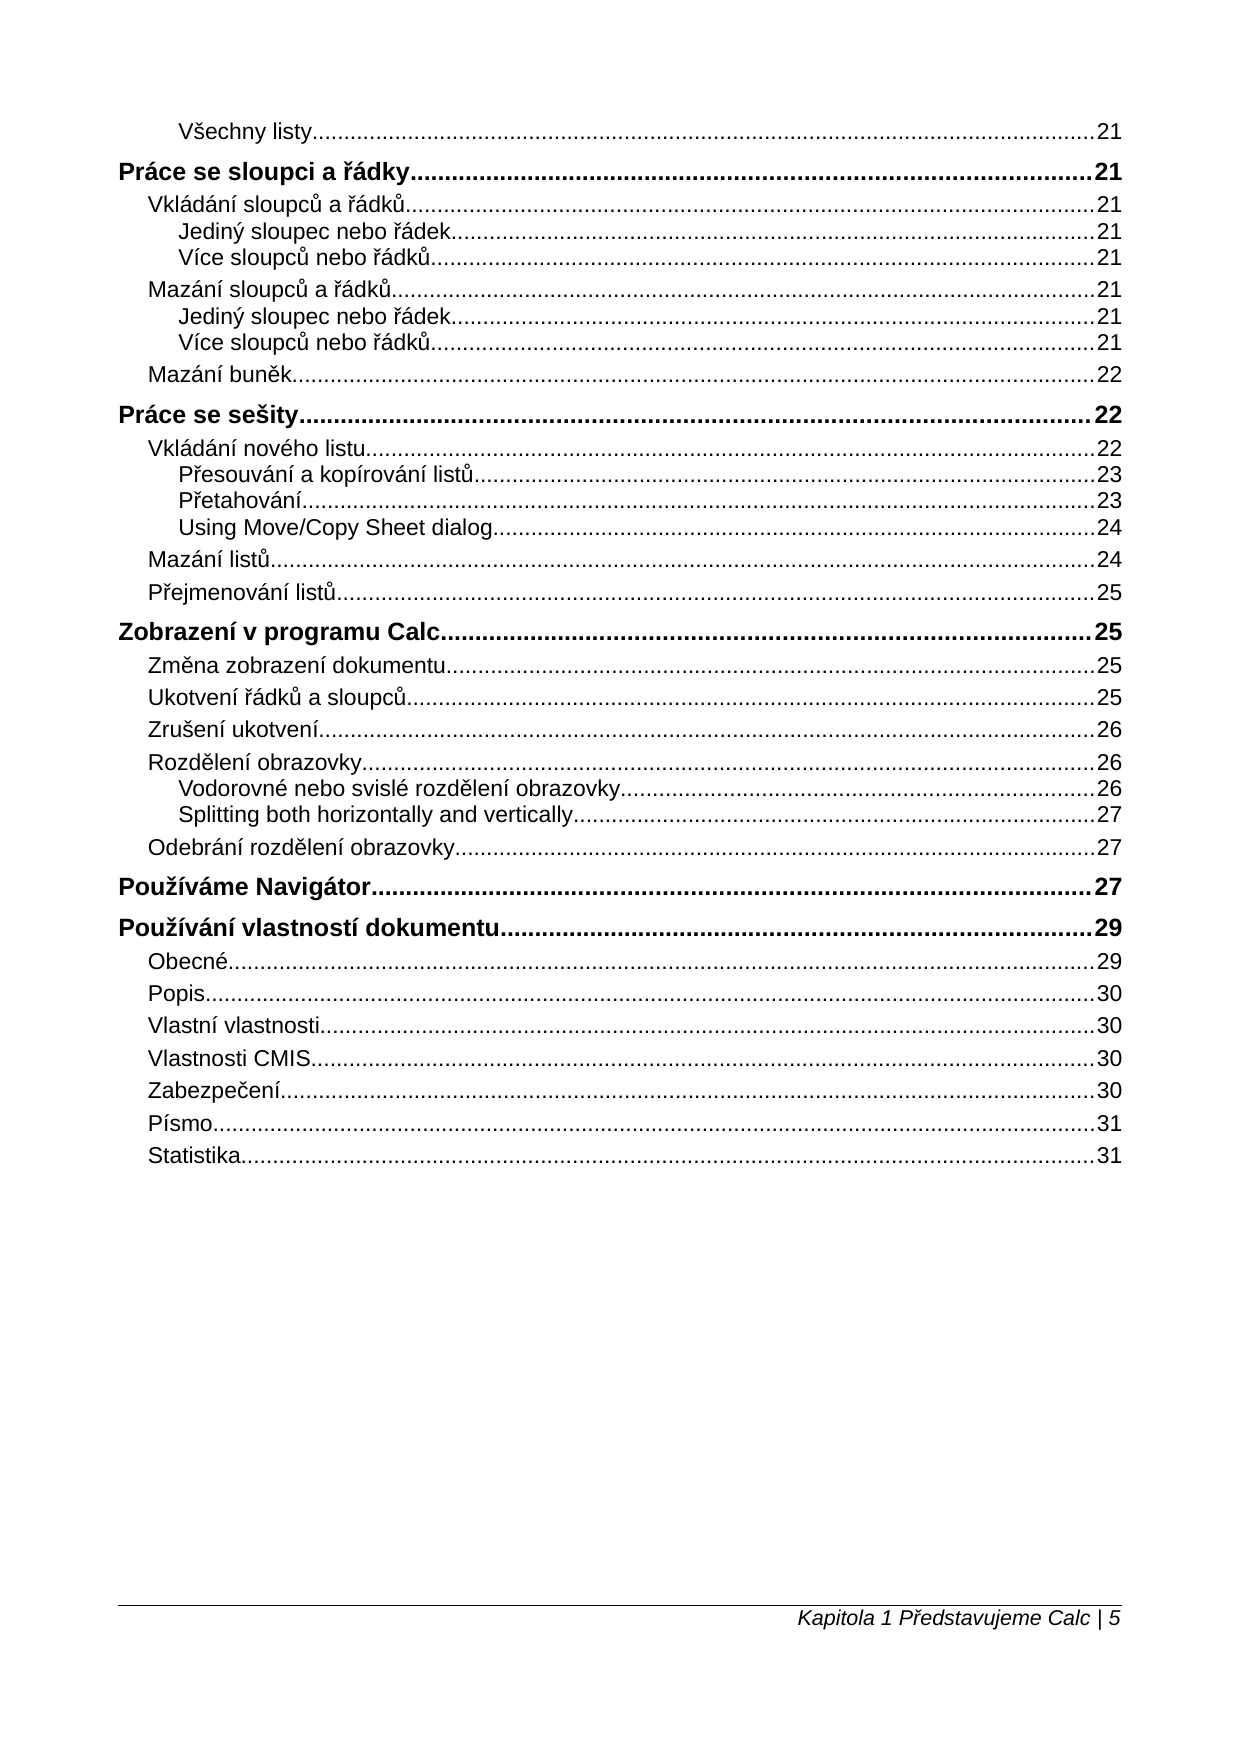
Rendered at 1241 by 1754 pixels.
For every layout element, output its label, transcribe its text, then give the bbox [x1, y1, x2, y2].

text Using Move/Copy Sheet dialog 24 [178, 514, 1122, 540]
text Více sloupců nebo řádků 21 [178, 329, 1122, 355]
text Vodorovné nebo svislé rozdělení obrazovky 26 [178, 775, 1122, 801]
text Písmo 31 [148, 1110, 1122, 1136]
text Všechny listy 21 [178, 118, 1122, 144]
text Používáme Navigátor 27 [118, 872, 1122, 901]
text Rozdělení obrazovky 26 [148, 749, 1122, 775]
text Práce se sešity 22 [118, 400, 1122, 428]
text Používání vlastností dokumentu 29 [118, 913, 1122, 942]
text Mazání sloupců a řádků 21 [148, 276, 1122, 303]
text Splitting both horizontally and vertically 27 [178, 801, 1122, 828]
text Odebrání rozdělení obrazovky 27 [148, 834, 1122, 860]
text Zabezpečení 30 [148, 1077, 1122, 1104]
text Vlastní vlastnosti 30 [148, 1012, 1122, 1039]
text Vlastnosti CMIS 30 [148, 1045, 1122, 1071]
text Jediný sloupec nebo řádek 21 [178, 218, 1122, 244]
text Popis 30 [148, 980, 1122, 1006]
text Zrušení ukotvení 26 [148, 716, 1122, 743]
text Přesouvání a kopírování listů 23 [178, 461, 1122, 487]
text Vkládání sloupců a řádků 21 [148, 191, 1122, 218]
text Více sloupců nebo řádků 21 [178, 244, 1122, 270]
text Zobrazení v programu Calc 25 [118, 617, 1122, 646]
text Práce se sloupci a řádky 21 [118, 156, 1122, 185]
text Obecné 29 [148, 948, 1122, 974]
text Statistika 31 [148, 1142, 1122, 1168]
text Jediný sloupec nebo řádek 21 [178, 303, 1122, 329]
text Mazání listů 24 [148, 546, 1122, 572]
text Přejmenování listů 25 [148, 578, 1122, 605]
text Mazání buněk 22 [148, 361, 1122, 388]
text Ukotvení řádků a sloupců 25 [148, 684, 1122, 710]
text Vkládání nového listu 22 [148, 434, 1122, 461]
text Změna zobrazení dokumentu 25 [148, 652, 1122, 678]
text Přetahování 23 [178, 487, 1122, 514]
